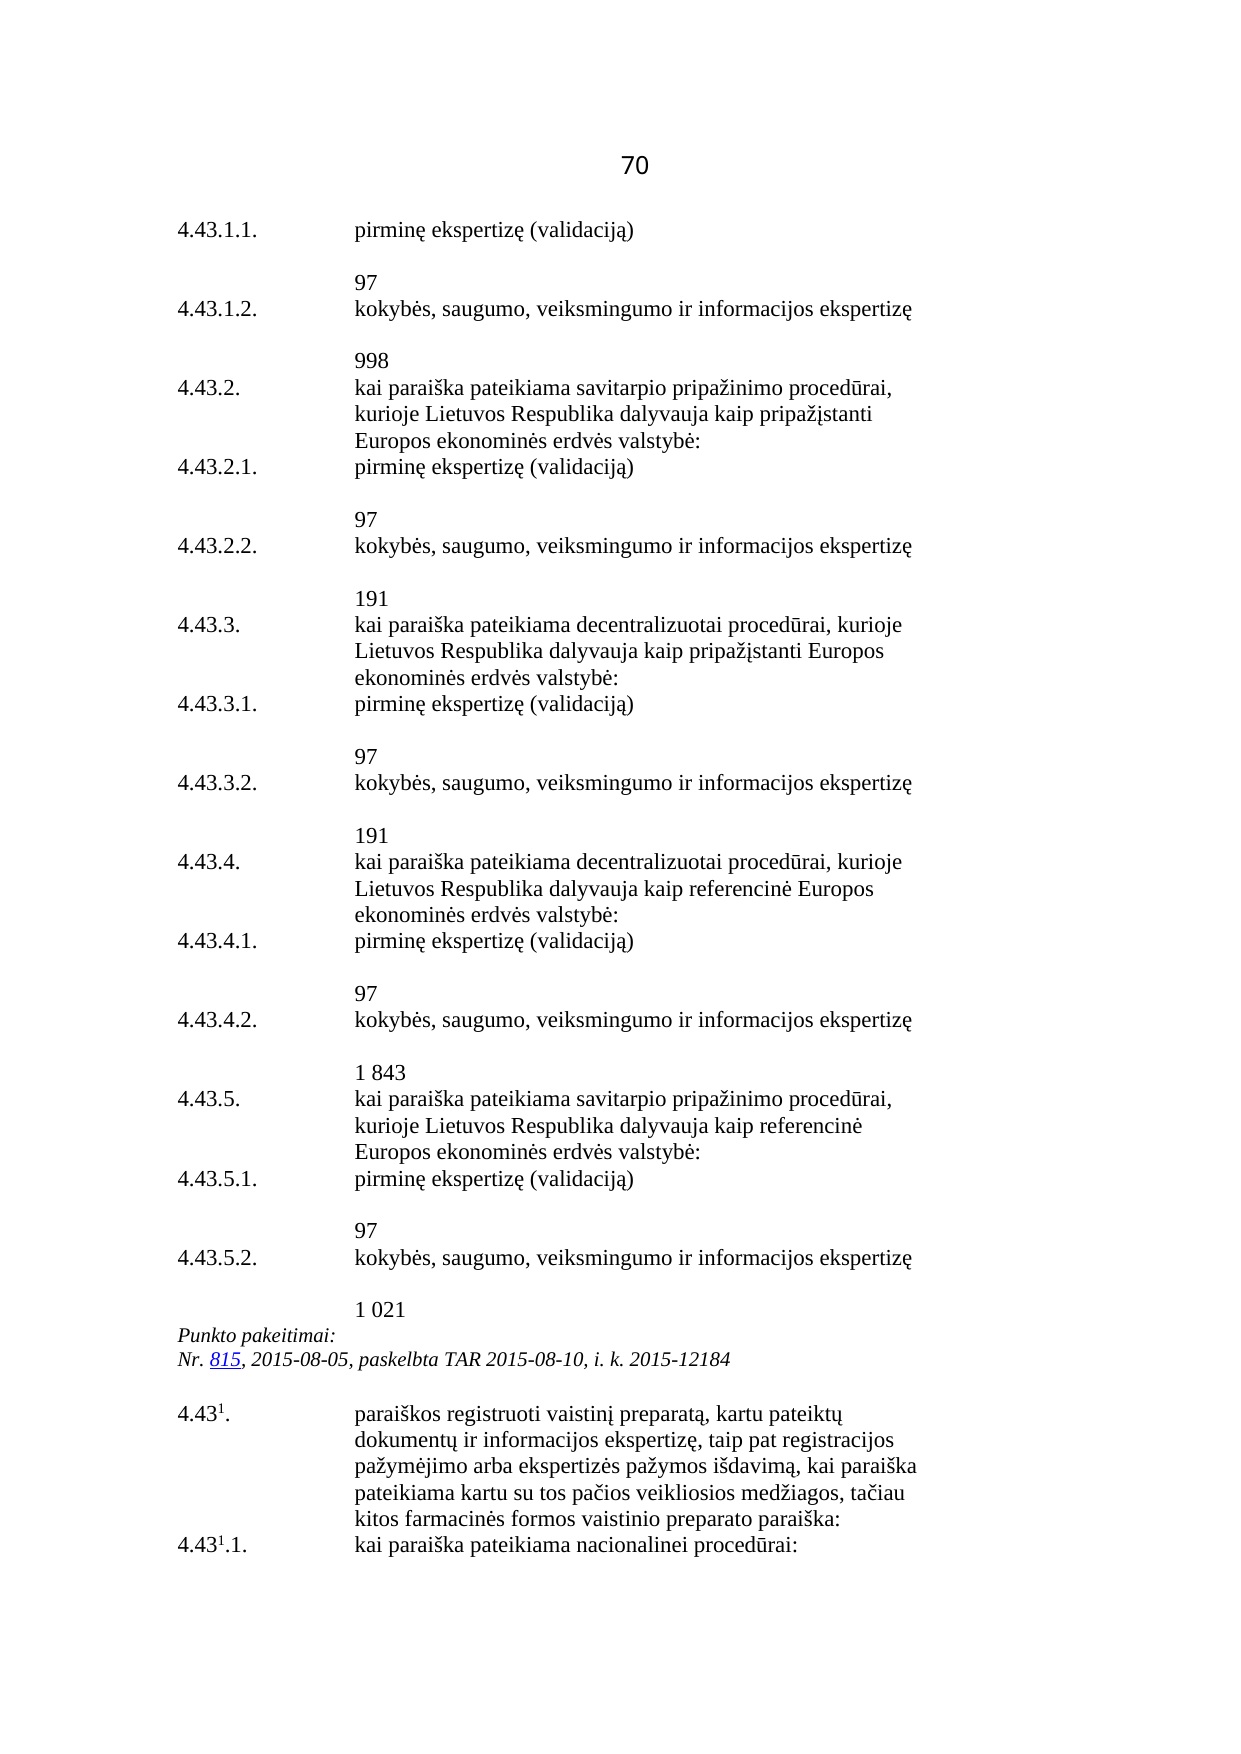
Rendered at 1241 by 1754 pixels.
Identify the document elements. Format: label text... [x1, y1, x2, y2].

text Nr. 815, 2015-08-05, paskelbta TAR 2015-08-10, i. k. 2015-12184 [177, 1347, 1093, 1371]
text 4.43.4.1. pirminę ekspertizę (validaciją) 97 [177, 927, 945, 1006]
text 4.43.4.2. kokybės, saugumo, veiksmingumo ir informacijos ekspertizę 1 843 [177, 1006, 945, 1086]
text 4.43.2.1. pirminę ekspertizę (validaciją) 97 [177, 453, 945, 532]
text kurioje Lietuvos Respublika dalyvauja kaip pripažįstanti [354, 400, 945, 427]
text 4.43.3.2. kokybės, saugumo, veiksmingumo ir informacijos ekspertizę 191 [177, 769, 945, 848]
text Europos ekonominės erdvės valstybė: [354, 427, 945, 453]
text 4.43.3.1. pirminę ekspertizę (validaciją) 97 [177, 690, 945, 769]
text 4.43.4. kai paraiška pateikiama decentralizuotai procedūrai, kurioje [177, 848, 945, 875]
text Punkto pakeitimai: [177, 1323, 1093, 1347]
text Lietuvos Respublika dalyvauja kaip pripažįstanti Europos [354, 637, 945, 664]
text ekonominės erdvės valstybė: [354, 901, 945, 927]
text 4.43.3. kai paraiška pateikiama decentralizuotai procedūrai, kurioje [177, 611, 945, 637]
text pateikiama kartu su tos pačios veikliosios medžiagos, tačiau [354, 1479, 945, 1505]
text 4.43.2.2. kokybės, saugumo, veiksmingumo ir informacijos ekspertizę 191 [177, 532, 945, 611]
text 4.43.5.1. pirminę ekspertizę (validaciją) 97 [177, 1164, 945, 1244]
text 4.43.1.2. kokybės, saugumo, veiksmingumo ir informacijos ekspertizę 998 [177, 295, 945, 374]
text Lietuvos Respublika dalyvauja kaip referencinė Europos [354, 875, 945, 901]
text 4.43.5.2. kokybės, saugumo, veiksmingumo ir informacijos ekspertizę 1 021 [177, 1244, 945, 1323]
text 4.43.2. kai paraiška pateikiama savitarpio pripažinimo procedūrai, [177, 374, 945, 400]
text pažymėjimo arba ekspertizės pažymos išdavimą, kai paraiška [354, 1452, 945, 1479]
text 4.43.1.1. pirminę ekspertizę (validaciją) 97 [177, 216, 945, 295]
text ekonominės erdvės valstybė: [354, 664, 945, 690]
text Europos ekonominės erdvės valstybė: [354, 1138, 945, 1164]
text dokumentų ir informacijos ekspertizę, taip pat registracijos [354, 1426, 945, 1452]
text kurioje Lietuvos Respublika dalyvauja kaip referencinė [354, 1112, 945, 1138]
text kitos farmacinės formos vaistinio preparato paraiška: [354, 1505, 945, 1531]
text 4.431.1. kai paraiška pateikiama nacionalinei procedūrai: [177, 1531, 945, 1558]
text 4.43.5. kai paraiška pateikiama savitarpio pripažinimo procedūrai, [177, 1086, 945, 1112]
text 4.431. paraiškos registruoti vaistinį preparatą, kartu pateiktų [177, 1399, 945, 1426]
